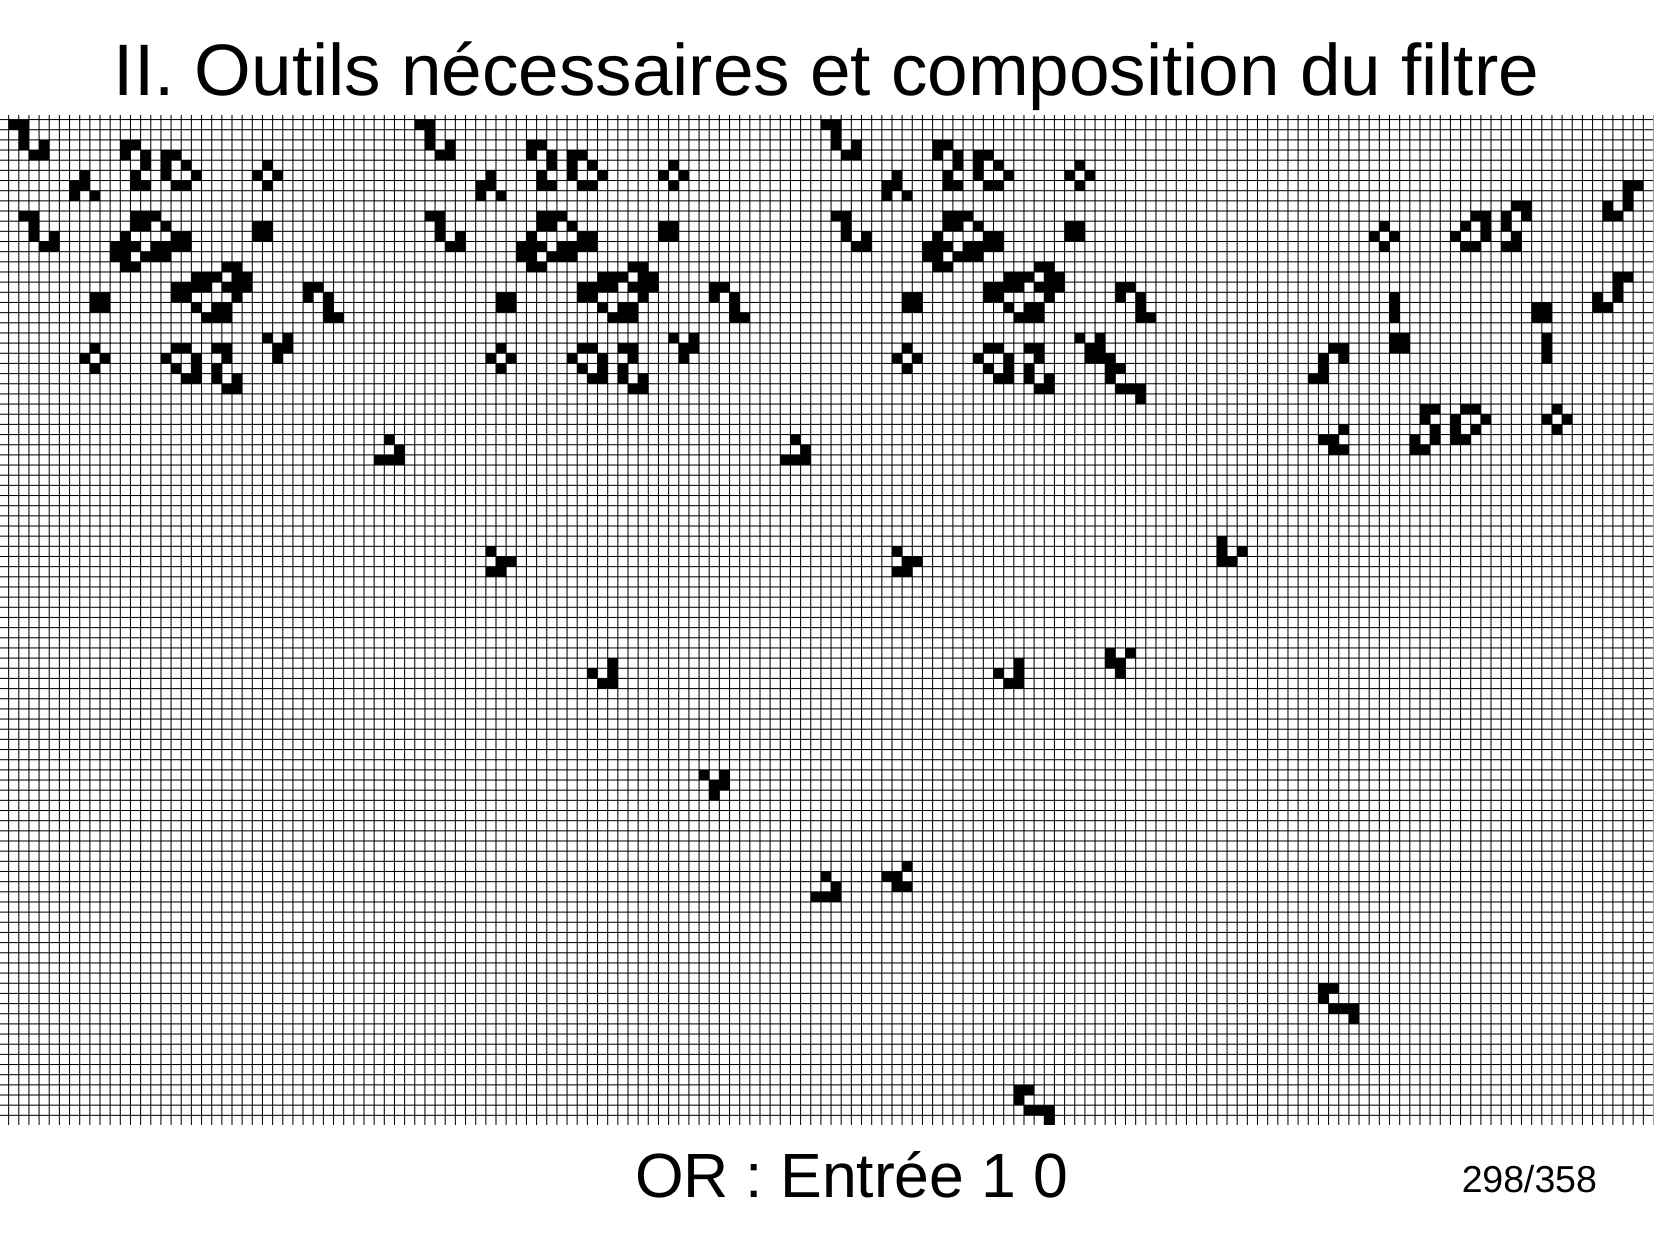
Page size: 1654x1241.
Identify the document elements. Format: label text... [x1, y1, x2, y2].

text_box OR : Entrée 1 0 [620, 1133, 1084, 1219]
title II. Outils nécessaires et composition du filtre [82, 0, 1572, 174]
picture [0, 115, 1654, 1125]
text_box <number>/358 [1447, 1151, 1654, 1209]
